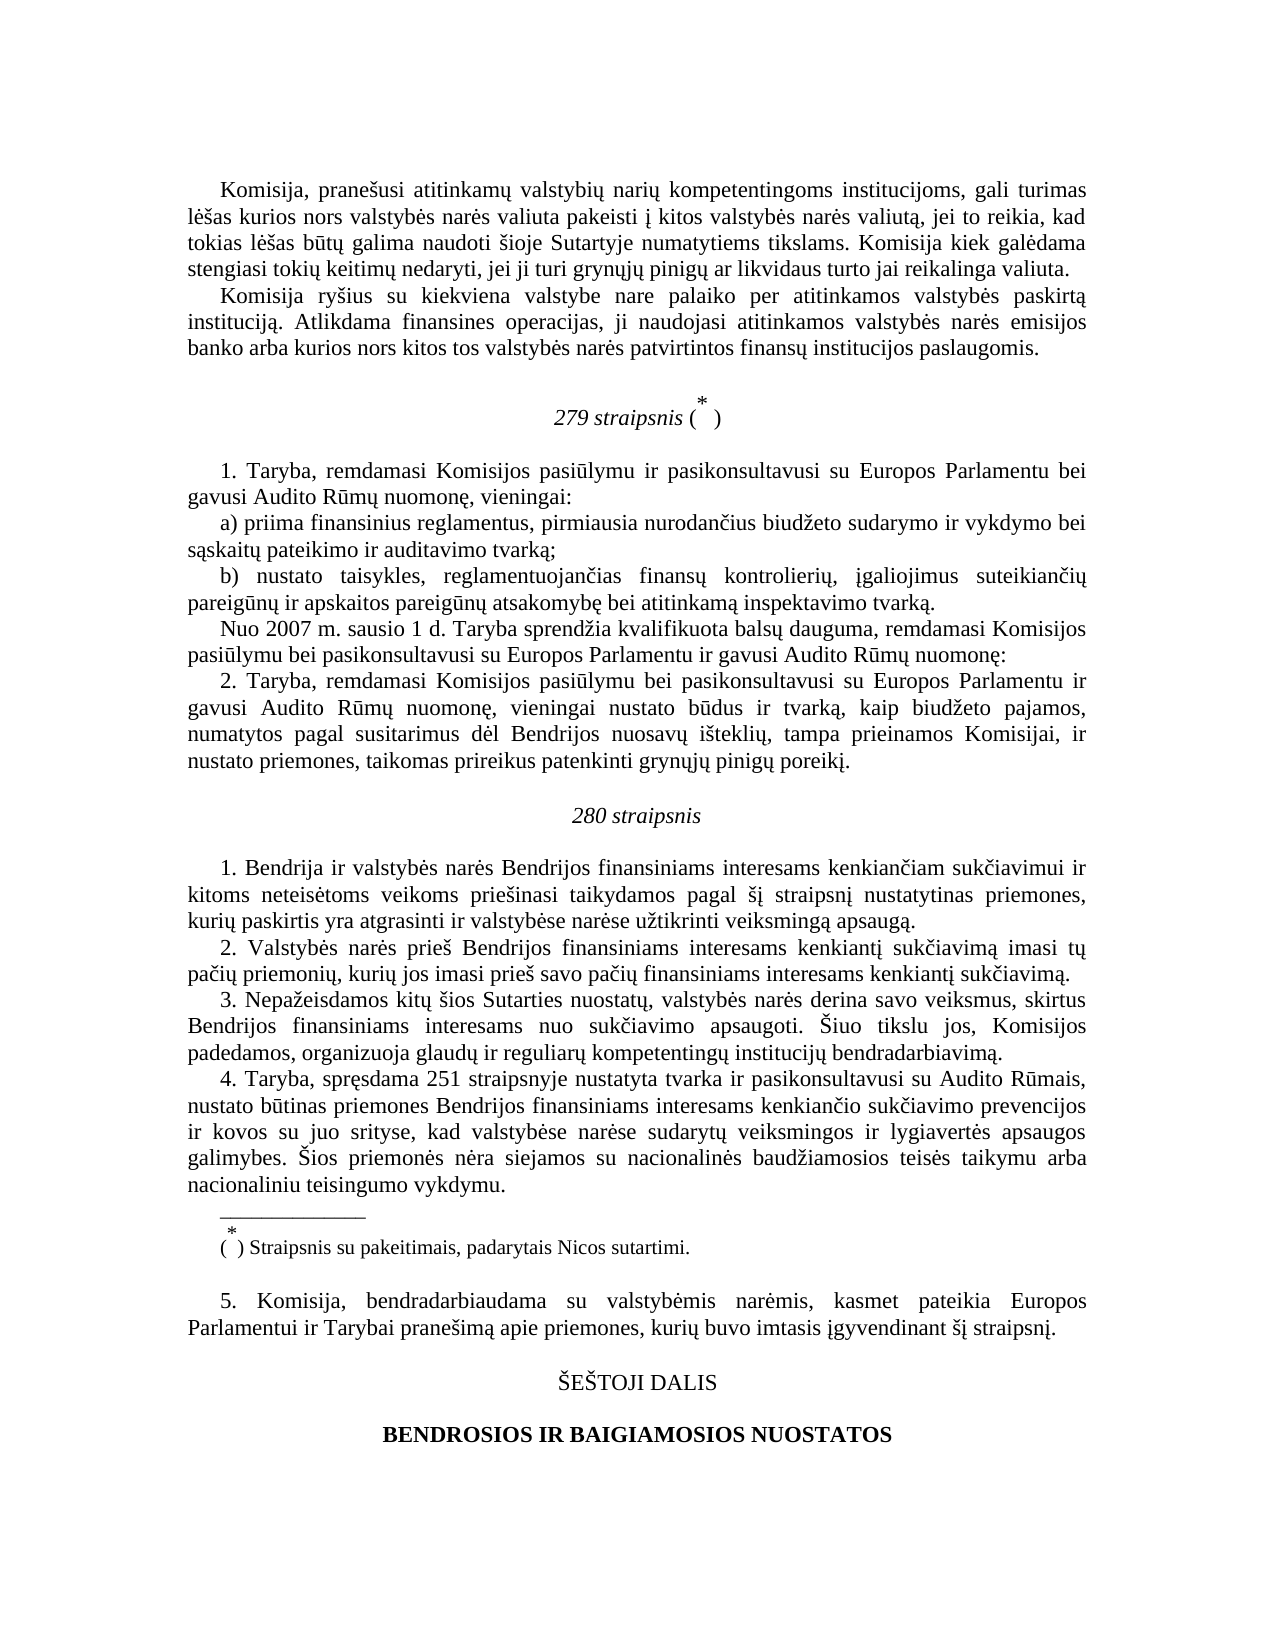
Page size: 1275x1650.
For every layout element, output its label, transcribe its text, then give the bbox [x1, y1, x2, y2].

text Komisija, pranešusi atitinkamų valstybių narių kompetentingoms institucijoms, gali turimas lėšas kurios nors valstybės narės valiuta pakeisti į kitos valstybės narės valiutą, jei to reikia, kad tokias lėšas būtų galima naudoti šioje Sutartyje numatytiems tikslams. Komisija kiek galėdama stengiasi tokių keitimų nedaryti, jei ji turi grynųjų pinigų ar likvidaus turto jai reikalinga valiuta. [187, 176, 1088, 282]
text b) nustato taisykles, reglamentuojančias finansų kontrolierių, įgaliojimus suteikiančių pareigūnų ir apskaitos pareigūnų atsakomybę bei atitinkamą inspektavimo tvarką. [187, 562, 1088, 615]
text 280 straipsnis [187, 802, 1088, 828]
text Nuo 2007 m. sausio 1 d. Taryba sprendžia kvalifikuota balsų dauguma, remdamasi Komisijos pasiūlymu bei pasikonsultavusi su Europos Parlamentu ir gavusi Audito Rūmų nuomonę: [187, 615, 1088, 668]
text 279 straipsnis (* ) [187, 389, 1088, 430]
text 1. Bendrija ir valstybės narės Bendrijos finansiniams interesams kenkiančiam sukčiavimui ir kitoms neteisėtoms veikoms priešinasi taikydamos pagal šį straipsnį nustatytinas priemones, kurių paskirtis yra atgrasinti ir valstybėse narėse užtikrinti veiksmingą apsaugą. [187, 854, 1088, 933]
text BENDROSIOS IR BAIGIAMOSIOS NUOSTATOS [187, 1422, 1088, 1448]
text Komisija ryšius su kiekviena valstybe nare palaiko per atitinkamos valstybės paskirtą instituciją. Atlikdama finansines operacijas, ji naudojasi atitinkamos valstybės narės emisijos banko arba kurios nors kitos tos valstybės narės patvirtintos finansų institucijos paslaugomis. [187, 282, 1088, 361]
text 4. Taryba, spręsdama 251 straipsnyje nustatyta tvarka ir pasikonsultavusi su Audito Rūmais, nustato būtinas priemones Bendrijos finansiniams interesams kenkiančio sukčiavimo prevencijos ir kovos su juo srityse, kad valstybėse narėse sudarytų veiksmingos ir lygiavertės apsaugos galimybes. Šios priemonės nėra siejamos su nacionalinės baudžiamosios teisės taikymu arba nacionaliniu teisingumo vykdymu. [187, 1065, 1088, 1197]
text 5. Komisija, bendradarbiaudama su valstybėmis narėmis, kasmet pateikia Europos Parlamentui ir Tarybai pranešimą apie priemones, kurių buvo imtasis įgyvendinant šį straipsnį. [187, 1287, 1088, 1340]
text ______________ [187, 1197, 1088, 1221]
text (*) Straipsnis su pakeitimais, padarytais Nicos sutartimi. [187, 1221, 1088, 1259]
text ŠEŠTOJI DALIS [187, 1369, 1088, 1395]
text a) priima finansinius reglamentus, pirmiausia nurodančius biudžeto sudarymo ir vykdymo bei sąskaitų pateikimo ir auditavimo tvarką; [187, 509, 1088, 562]
text 1. Taryba, remdamasi Komisijos pasiūlymu ir pasikonsultavusi su Europos Parlamentu bei gavusi Audito Rūmų nuomonę, vieningai: [187, 457, 1088, 509]
text 3. Nepažeisdamos kitų šios Sutarties nuostatų, valstybės narės derina savo veiksmus, skirtus Bendrijos finansiniams interesams nuo sukčiavimo apsaugoti. Šiuo tikslu jos, Komisijos padedamos, organizuoja glaudų ir reguliarų kompetentingų institucijų bendradarbiavimą. [187, 986, 1088, 1065]
text 2. Valstybės narės prieš Bendrijos finansiniams interesams kenkiantį sukčiavimą imasi tų pačių priemonių, kurių jos imasi prieš savo pačių finansiniams interesams kenkiantį sukčiavimą. [187, 933, 1088, 986]
text 2. Taryba, remdamasi Komisijos pasiūlymu bei pasikonsultavusi su Europos Parlamentu ir gavusi Audito Rūmų nuomonę, vieningai nustato būdus ir tvarką, kaip biudžeto pajamos, numatytos pagal susitarimus dėl Bendrijos nuosavų išteklių, tampa prieinamos Komisijai, ir nustato priemones, taikomas prireikus patenkinti grynųjų pinigų poreikį. [187, 668, 1088, 773]
